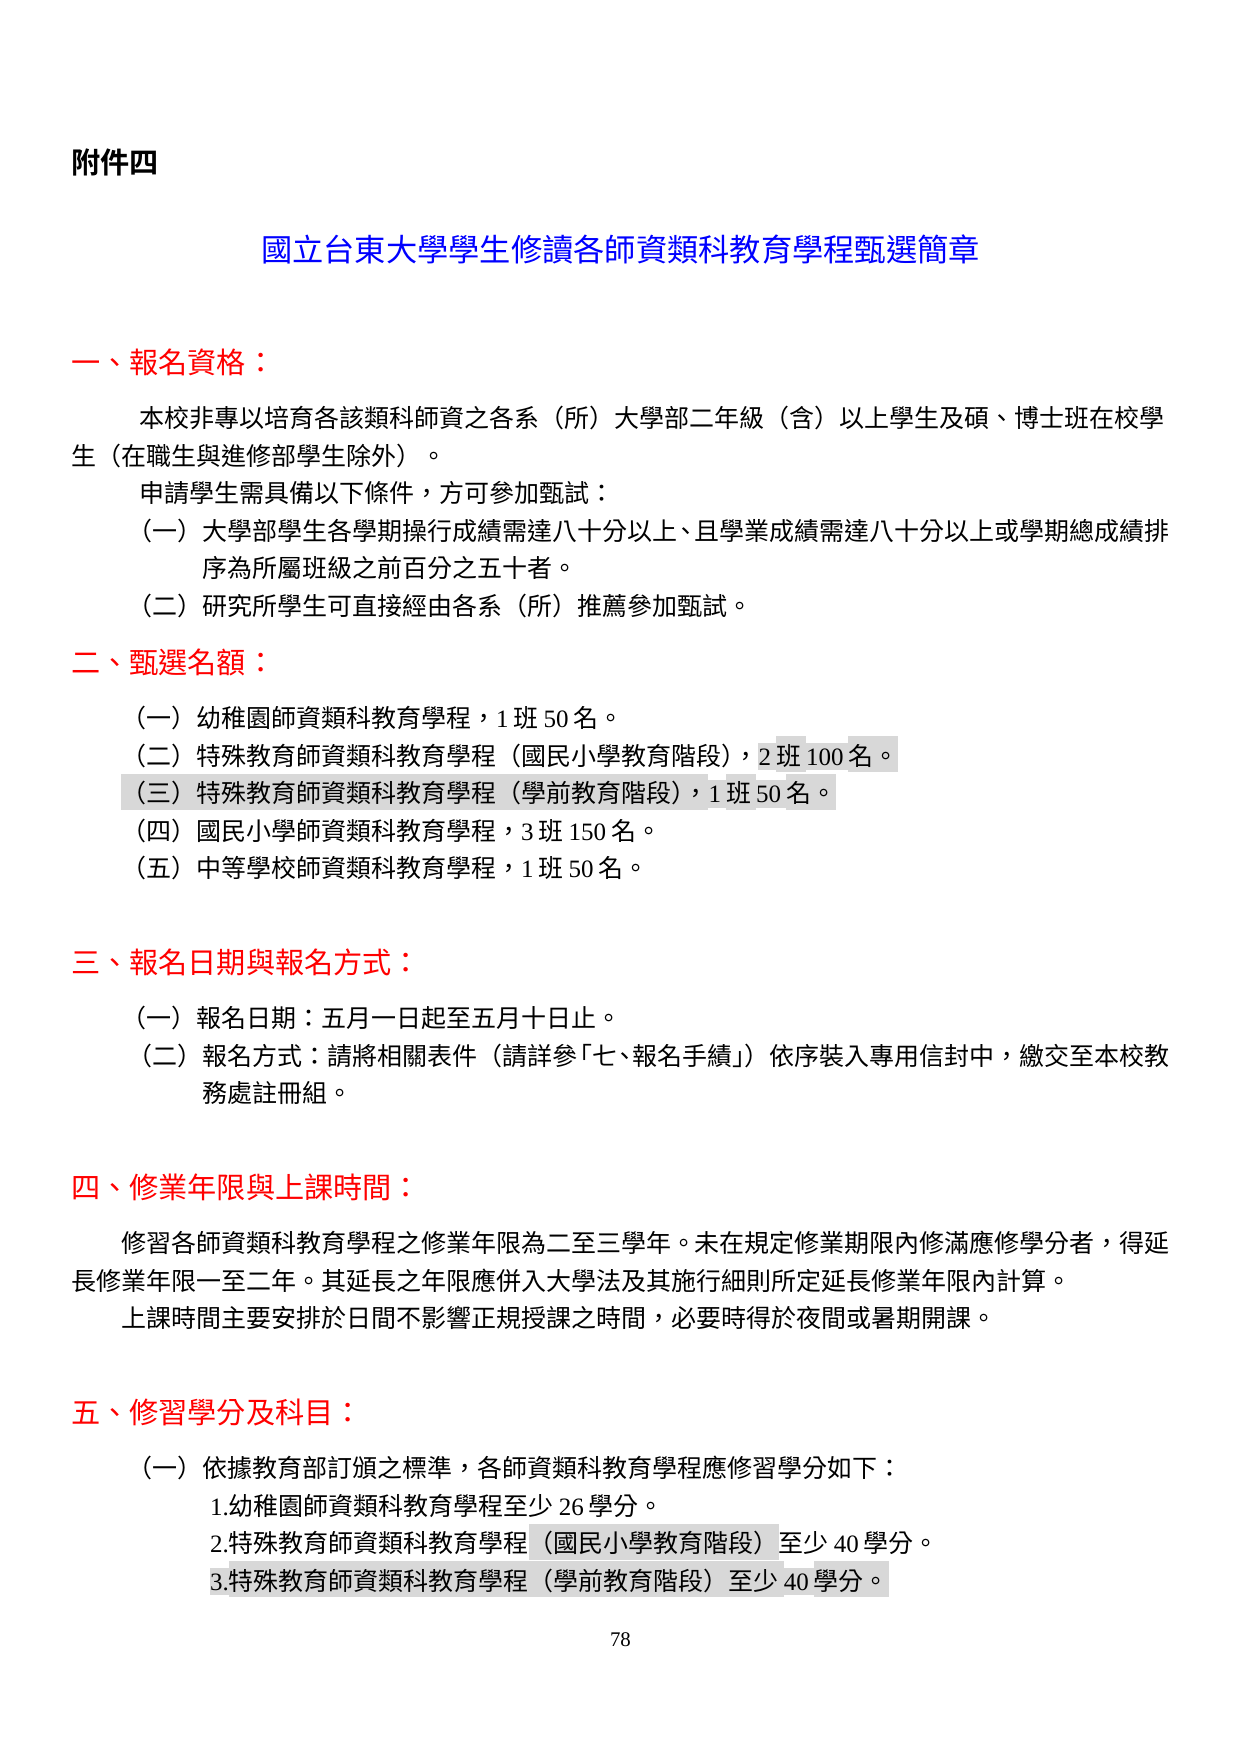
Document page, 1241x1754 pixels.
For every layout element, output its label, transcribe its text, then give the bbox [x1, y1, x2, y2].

text 修習各師資類科教育學程之修業年限為二至三學年。未在規定修業期限內修滿應修學分者，得延長修業年限一至二年。其延長之年限應併入大學法及其施行細則所定延長修業年限內計算。 [71, 1223, 1169, 1298]
text 二、甄選名額： [71, 623, 1169, 698]
text 3.特殊教育師資類科教育學程（學前教育階段）至少40學分。 [210, 1560, 1169, 1598]
text （一）大學部學生各學期操行成績需達八十分以上、且學業成績需達八十分以上或學期總成績排序為所屬班級之前百分之五十者。 [127, 510, 1169, 585]
text 三、報名日期與報名方式： [71, 923, 1169, 998]
text （三）特殊教育師資類科教育學程（學前教育階段），1班50名。 [71, 773, 1169, 810]
text （二）特殊教育師資類科教育學程（國民小學教育階段），2班100名。 [71, 735, 1169, 773]
text （五）中等學校師資類科教育學程，1班50名。 [71, 848, 1169, 885]
text 本校非專以培育各該類科師資之各系（所）大學部二年級（含）以上學生及碩、博士班在校學生（在職生與進修部學生除外）。 [71, 398, 1169, 473]
text 一、報名資格： [71, 323, 1169, 398]
text 附件四 [71, 123, 1169, 198]
text 上課時間主要安排於日間不影響正規授課之時間，必要時得於夜間或暑期開課。 [71, 1298, 1169, 1335]
text （二）報名方式：請將相關表件（請詳參「七、報名手績」）依序裝入專用信封中，繳交至本校教務處註冊組。 [127, 1035, 1169, 1110]
text （一）報名日期：五月一日起至五月十日止。 [71, 998, 1169, 1035]
text 2.特殊教育師資類科教育學程（國民小學教育階段）至少40學分。 [210, 1523, 1169, 1560]
text 申請學生需具備以下條件，方可參加甄試： [71, 473, 1169, 510]
text 五、修習學分及科目： [71, 1373, 1169, 1448]
text 國立台東大學學生修讀各師資類科教育學程甄選簡章 [71, 210, 1169, 285]
text （二）研究所學生可直接經由各系（所）推薦參加甄試。 [127, 585, 1169, 623]
text （一）依據教育部訂頒之標準，各師資類科教育學程應修習學分如下： [127, 1448, 1169, 1485]
text （四）國民小學師資類科教育學程，3班150名。 [71, 810, 1169, 848]
text 1.幼稚園師資類科教育學程至少26學分。 [210, 1485, 1169, 1523]
text 四、修業年限與上課時間： [71, 1148, 1169, 1223]
text （一）幼稚園師資類科教育學程，1班50名。 [71, 698, 1169, 735]
